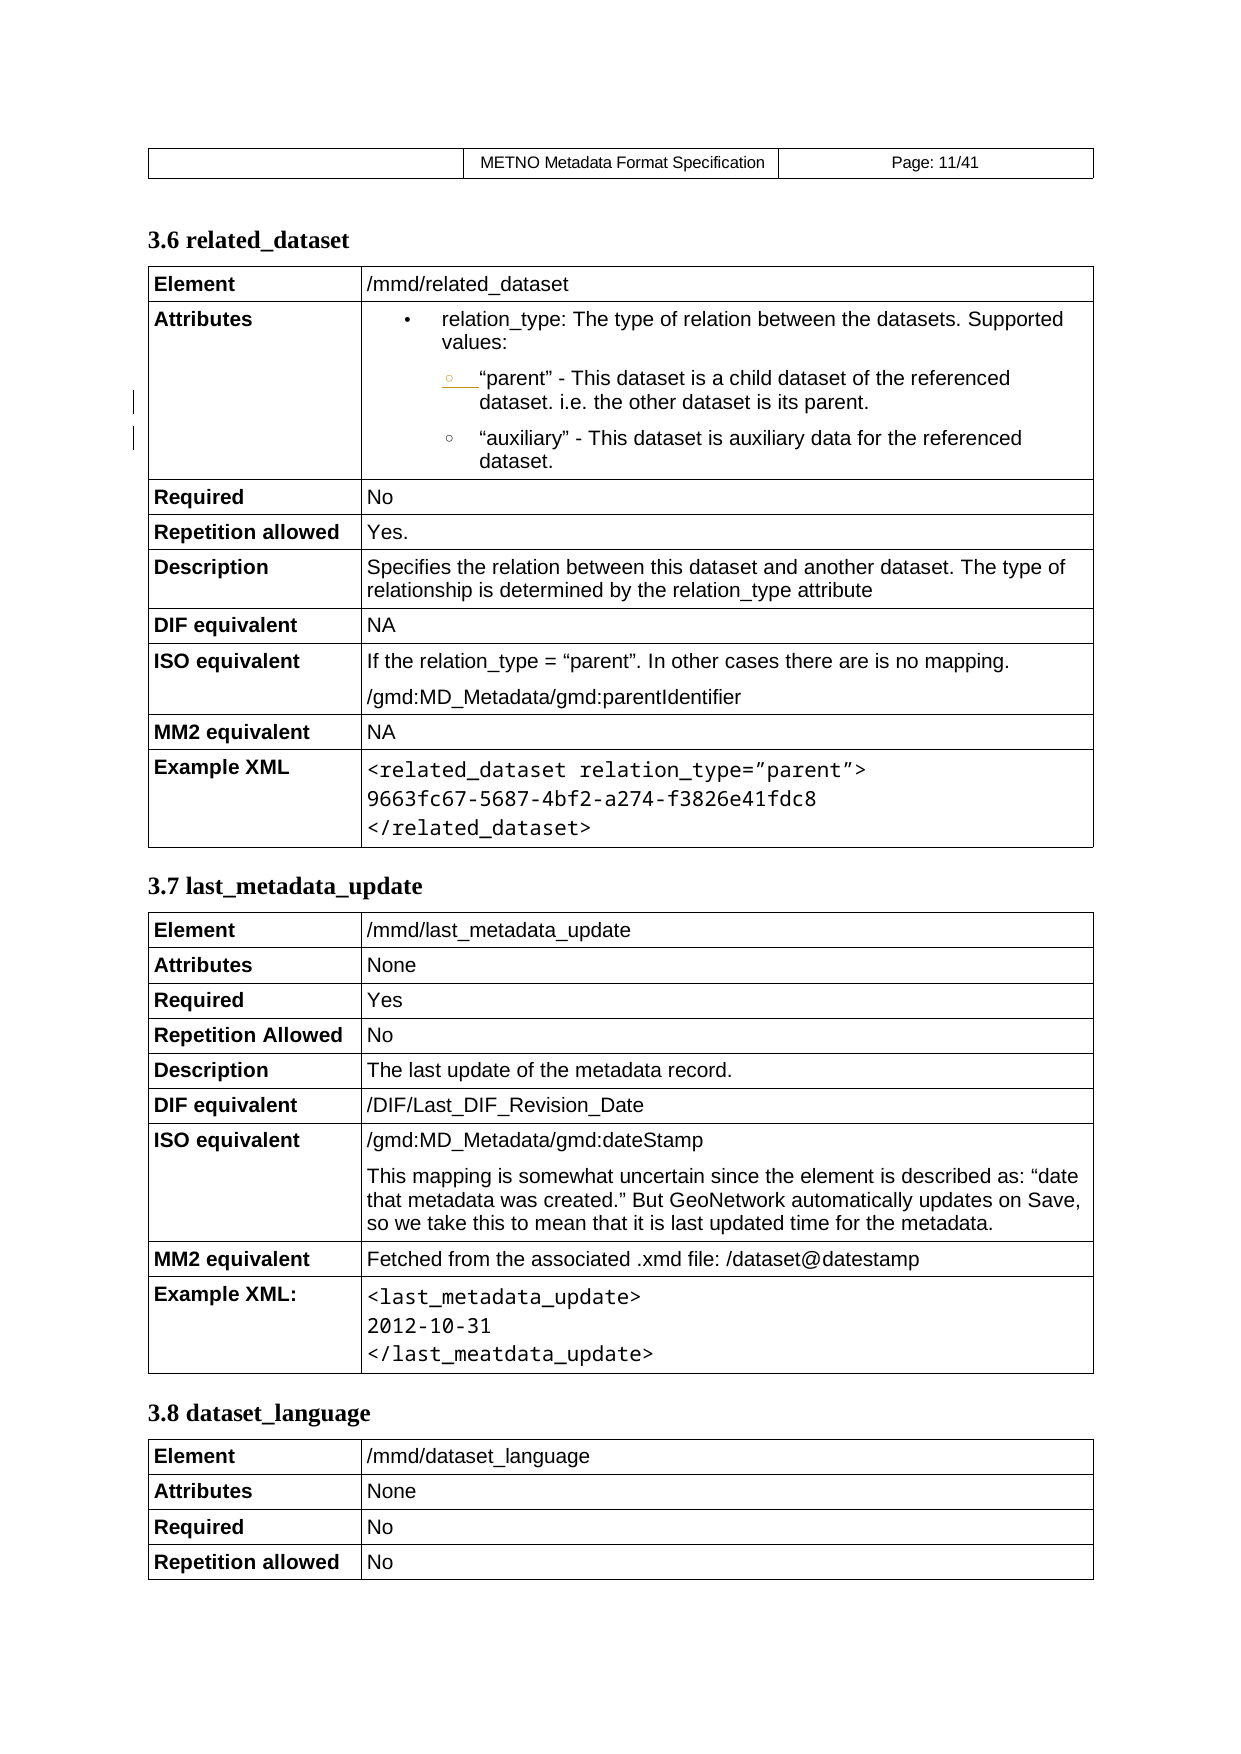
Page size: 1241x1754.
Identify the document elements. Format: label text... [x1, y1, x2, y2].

table_cell No [362, 480, 1093, 514]
table_cell /DIF/Last_DIF_Revision_Date [362, 1089, 1093, 1123]
table_cell <last_metadata_update> 2012-10-31 </last_meatdata_update> [362, 1277, 1093, 1373]
table_cell Yes [362, 984, 1093, 1018]
subtitle dataset_language [148, 1398, 1093, 1427]
table_cell MM2 equivalent [149, 1242, 361, 1276]
table_cell DIF equivalent [149, 1089, 361, 1123]
table_cell Attributes [149, 1475, 361, 1509]
table_cell Example XML [149, 750, 361, 847]
table_cell Repetition allowed [149, 1545, 361, 1579]
table_cell Required [149, 480, 361, 514]
table_cell Required [149, 984, 361, 1018]
table_cell ISO equivalent [149, 1124, 361, 1241]
table_cell No [362, 1019, 1093, 1053]
table_cell <related_dataset relation_type=”parent”> 9663fc67-5687-4bf2-a274-f3826e41fdc8 </related_dataset> [362, 750, 1093, 847]
table_cell Fetched from the associated .xmd file: /dataset@datestamp [362, 1242, 1093, 1276]
subtitle last_metadata_update [148, 872, 1093, 900]
table_cell Description [149, 1054, 361, 1088]
table_cell Attributes [149, 948, 361, 983]
table_cell MM2 equivalent [149, 715, 361, 749]
subtitle related_dataset [148, 226, 1093, 254]
table_cell NA [362, 609, 1093, 643]
table_cell ISO equivalent [149, 644, 361, 714]
table_cell Yes. [362, 515, 1093, 549]
table_header /mmd/dataset_language [362, 1440, 1093, 1474]
table_cell relation_type: The type of relation between the datasets. Supported values: “parent” - This dataset is a child dataset of the referenced dataset. i.e. the other dataset is its parent. “auxiliary” - This dataset is auxiliary data for the referenced dataset. [362, 302, 1093, 479]
table_cell None [362, 948, 1093, 983]
table_cell /gmd:MD_Metadata/gmd:dateStamp This mapping is somewhat uncertain since the element is described as: “date that metadata was created.” But GeoNetwork automatically updates on Save, so we take this to mean that it is last updated time for the metadata. [362, 1124, 1093, 1241]
table_header Element [149, 1440, 361, 1474]
table_cell NA [362, 715, 1093, 749]
table_header Element [149, 267, 361, 301]
table_cell No [362, 1510, 1093, 1544]
table_cell No [362, 1545, 1093, 1579]
table_cell Repetition Allowed [149, 1019, 361, 1053]
table_cell Specifies the relation between this dataset and another dataset. The type of relationship is determined by the relation_type attribute [362, 550, 1093, 608]
table_header Element [149, 913, 361, 947]
table_cell Required [149, 1510, 361, 1544]
table_cell Repetition allowed [149, 515, 361, 549]
table_header /mmd/related_dataset [362, 267, 1093, 301]
table_header /mmd/last_metadata_update [362, 913, 1093, 947]
table_cell The last update of the metadata record. [362, 1054, 1093, 1088]
table_cell Attributes [149, 302, 361, 479]
table_cell Description [149, 550, 361, 608]
table_cell DIF equivalent [149, 609, 361, 643]
table_cell If the relation_type = “parent”. In other cases there are is no mapping. /gmd:MD_Metadata/gmd:parentIdentifier [362, 644, 1093, 714]
table_cell None [362, 1475, 1093, 1509]
table_cell Example XML: [149, 1277, 361, 1373]
